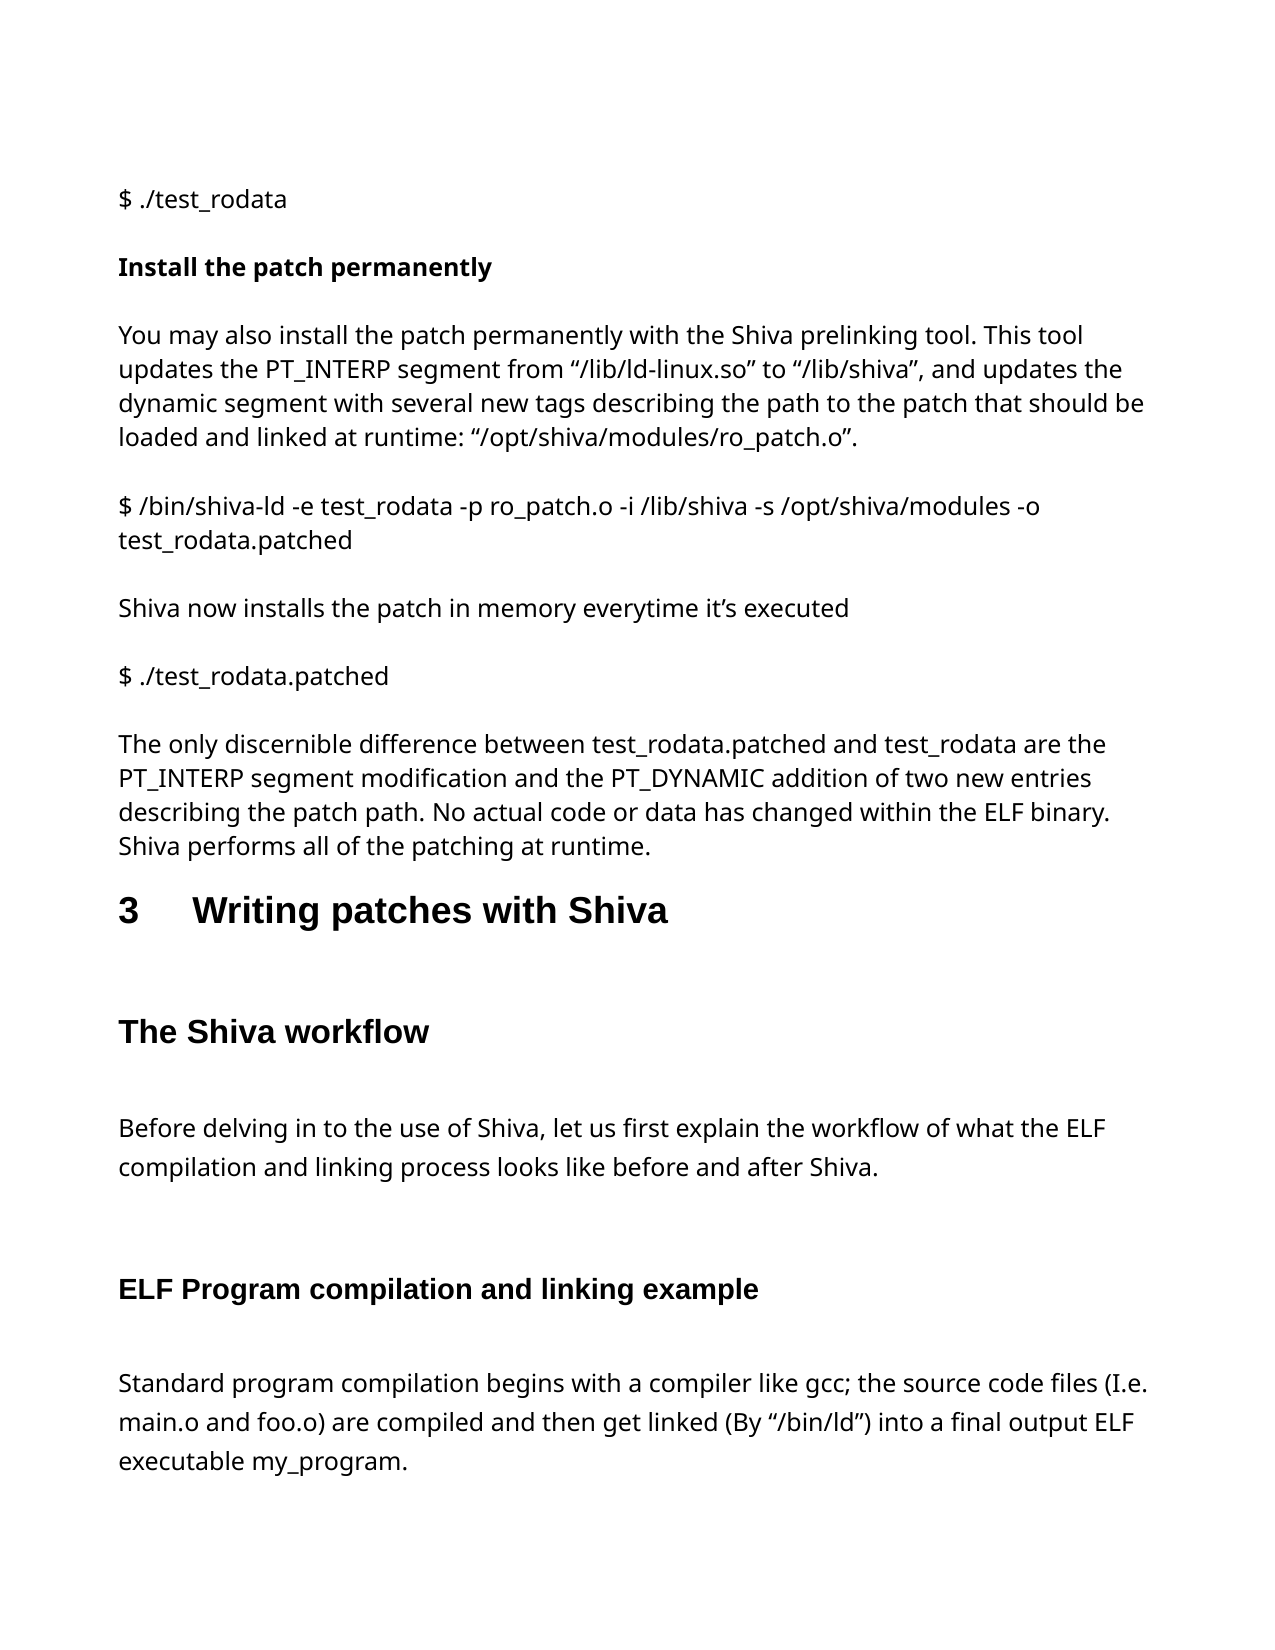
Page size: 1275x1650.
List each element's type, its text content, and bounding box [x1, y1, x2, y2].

subtitle ELF Program compilation and linking example [118, 1272, 1157, 1305]
text The only discernible difference between test_rodata.patched and test_rodata are the PT_INTERP segment modification and the PT_DYNAMIC addition of two new entries describing the patch path. No actual code or data has changed within the ELF binary. Shiva performs all of the patching at runtime. [118, 727, 1157, 863]
text Before delving in to the use of Shiva, let us first explain the workflow of what the ELF compilation and linking process looks like before and after Shiva. [118, 1111, 1157, 1184]
text $ /bin/shiva-ld -e test_rodata -p ro_patch.o -i /lib/shiva -s /opt/shiva/modules -o test_rodata.patched [118, 488, 1157, 556]
text You may also install the patch permanently with the Shiva prelinking tool. This tool updates the PT_INTERP segment from “/lib/ld-linux.so” to “/lib/shiva”, and updates the dynamic segment with several new tags describing the path to the patch that should be loaded and linked at runtime: “/opt/shiva/modules/ro_patch.o”. [118, 318, 1157, 454]
text $ ./test_rodata.patched [118, 658, 1157, 693]
text Standard program compilation begins with a compiler like gcc; the source code files (I.e. main.o and foo.o) are compiled and then get linked (By “/bin/ld”) into a final output ELF executable my_program. [118, 1365, 1157, 1478]
text Install the patch permanently [118, 250, 1157, 284]
text $ ./test_rodata [118, 182, 1157, 216]
text Shiva now installs the patch in memory everytime it’s executed [118, 590, 1157, 624]
subtitle Writing patches with Shiva [118, 888, 1157, 931]
subtitle The Shiva workflow [118, 1012, 1157, 1050]
